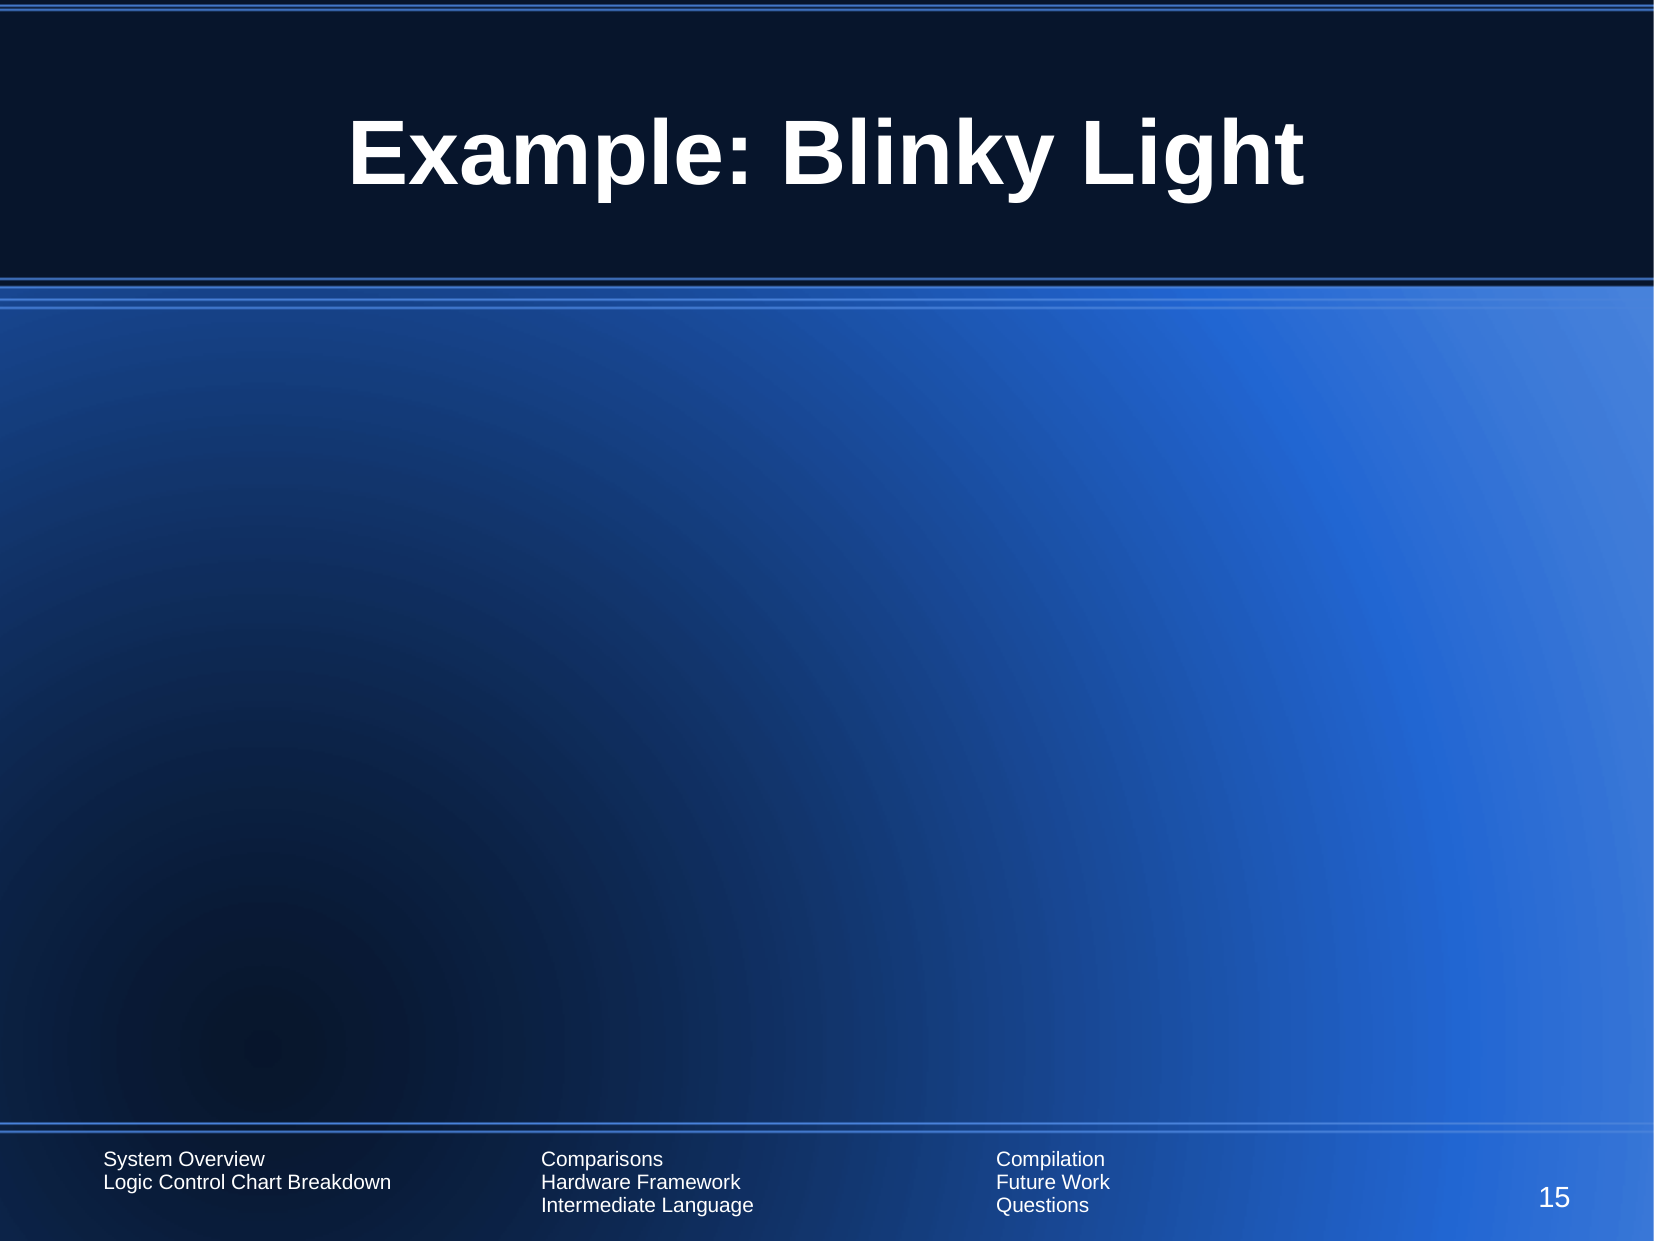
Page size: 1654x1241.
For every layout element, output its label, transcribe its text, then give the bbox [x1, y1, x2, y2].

title Example: Blinky Light [82, 49, 1571, 257]
picture [0, 0, 1654, 1241]
